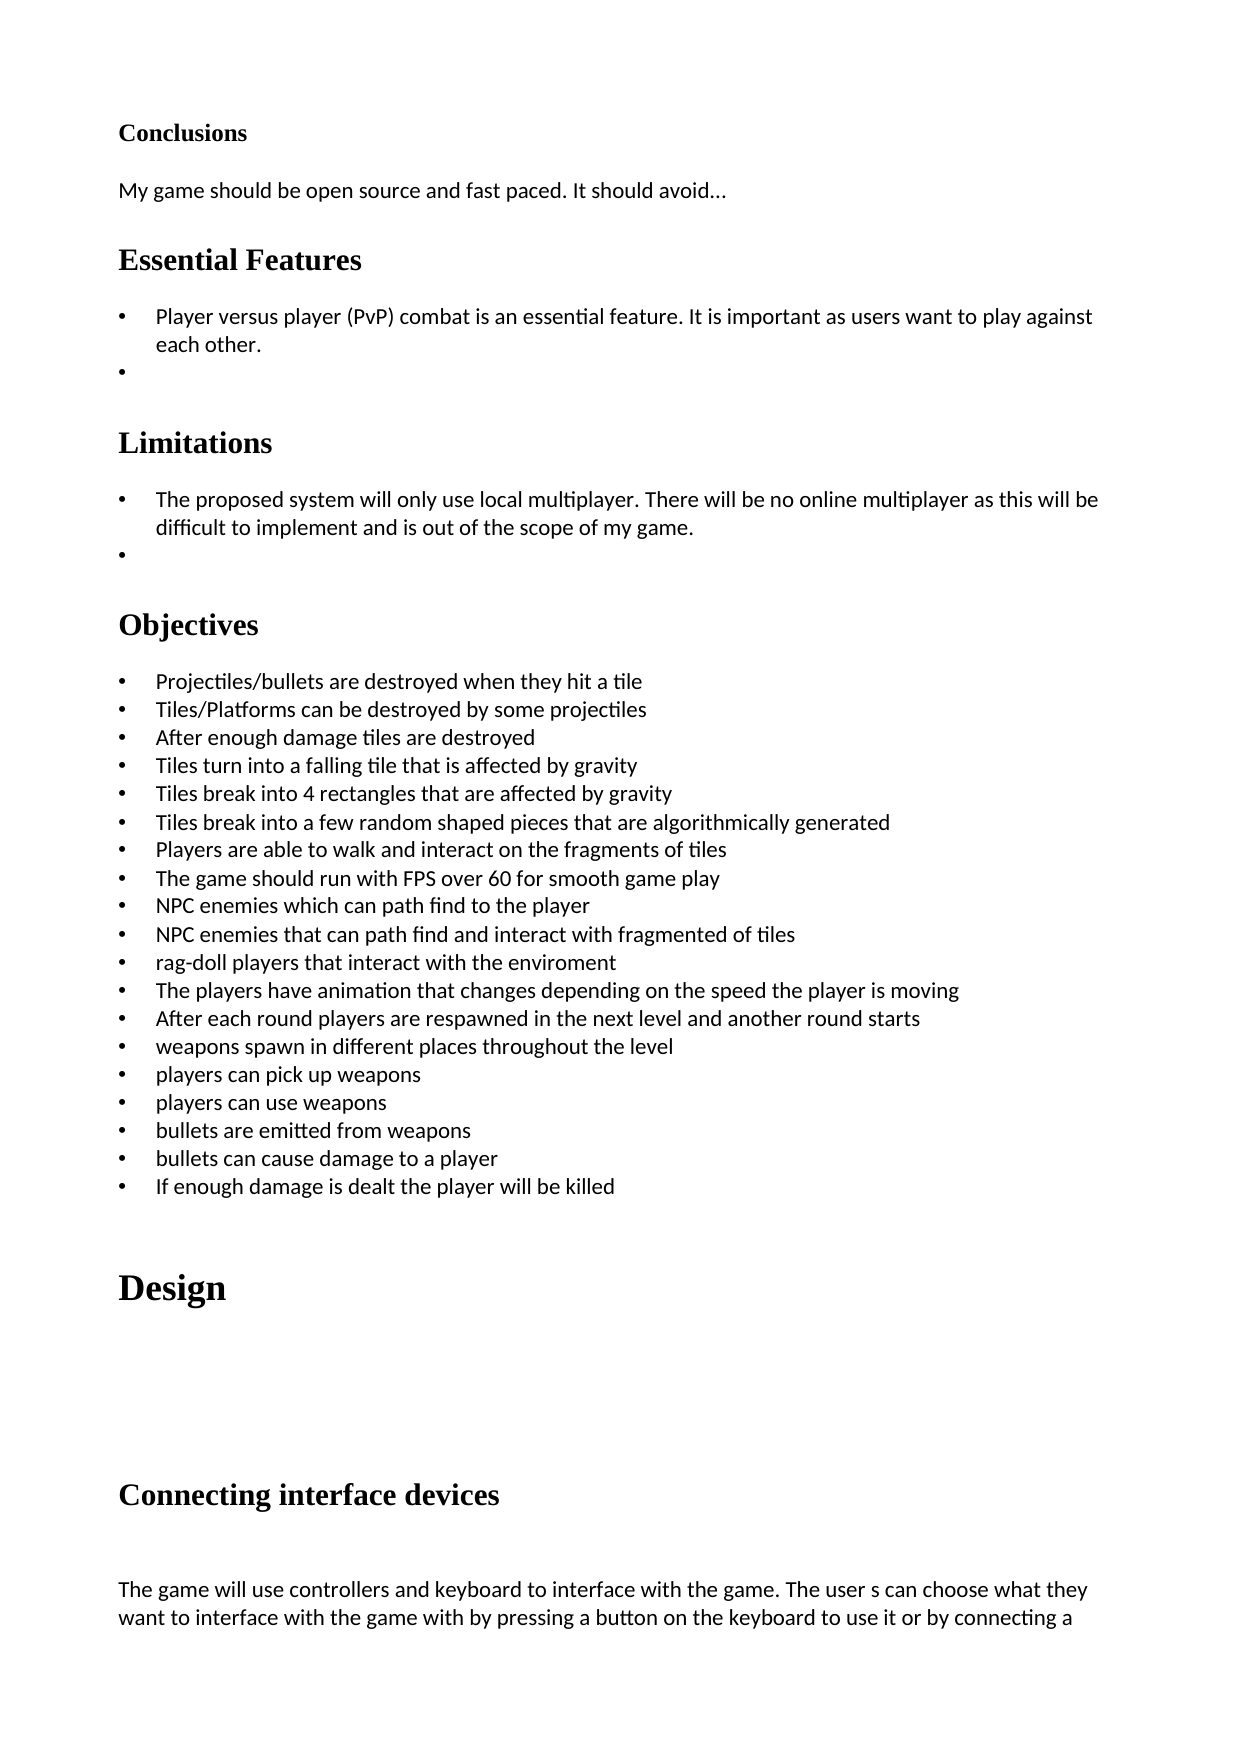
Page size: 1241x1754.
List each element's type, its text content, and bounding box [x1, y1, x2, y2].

list players can pick up weapons [118, 1060, 1122, 1088]
list rag-doll players that interact with the enviroment [118, 948, 1122, 976]
list Tiles turn into a falling tile that is affected by gravity [118, 752, 1122, 779]
list If enough damage is dealt the player will be killed [118, 1172, 1122, 1200]
text My game should be open source and fast paced. It should avoid... [118, 176, 1122, 204]
text Limitations [118, 424, 1122, 460]
list The game should run with FPS over 60 for smooth game play [118, 864, 1122, 892]
text Connecting interface devices [118, 1477, 1122, 1513]
list After enough damage tiles are destroyed [118, 723, 1122, 752]
list Tiles/Platforms can be destroyed by some projectiles [118, 696, 1122, 723]
list Tiles break into 4 rectangles that are affected by gravity [118, 779, 1122, 808]
list Players are able to walk and interact on the fragments of tiles [118, 836, 1122, 864]
list The proposed system will only use local multiplayer. There will be no online multiplayer as this will be difficult to implement and is out of the scope of my game. [118, 485, 1122, 541]
list NPC enemies which can path find to the player [118, 892, 1122, 920]
text Essential Features [118, 242, 1122, 277]
list Projectiles/bullets are destroyed when they hit a tile [118, 667, 1122, 696]
list players can use weapons [118, 1088, 1122, 1116]
list bullets are emitted from weapons [118, 1116, 1122, 1144]
list The players have animation that changes depending on the speed the player is moving [118, 976, 1122, 1004]
text Conclusions [118, 118, 1122, 147]
list NPC enemies that can path find and interact with fragmented of tiles [118, 920, 1122, 948]
list Player versus player (PvP) combat is an essential feature. It is important as users want to play against each other. [118, 302, 1122, 358]
text Objectives [118, 607, 1122, 642]
list After each round players are respawned in the next level and another round starts [118, 1004, 1122, 1032]
text The game will use controllers and keyboard to interface with the game. The user s can choose what they want to interface with the game with by pressing a button on the keyboard to use it or by connecting a [118, 1575, 1122, 1631]
list Tiles break into a few random shaped pieces that are algorithmically generated [118, 808, 1122, 836]
text Design [118, 1265, 1122, 1308]
list weapons spawn in different places throughout the level [118, 1032, 1122, 1060]
list bullets can cause damage to a player [118, 1144, 1122, 1172]
